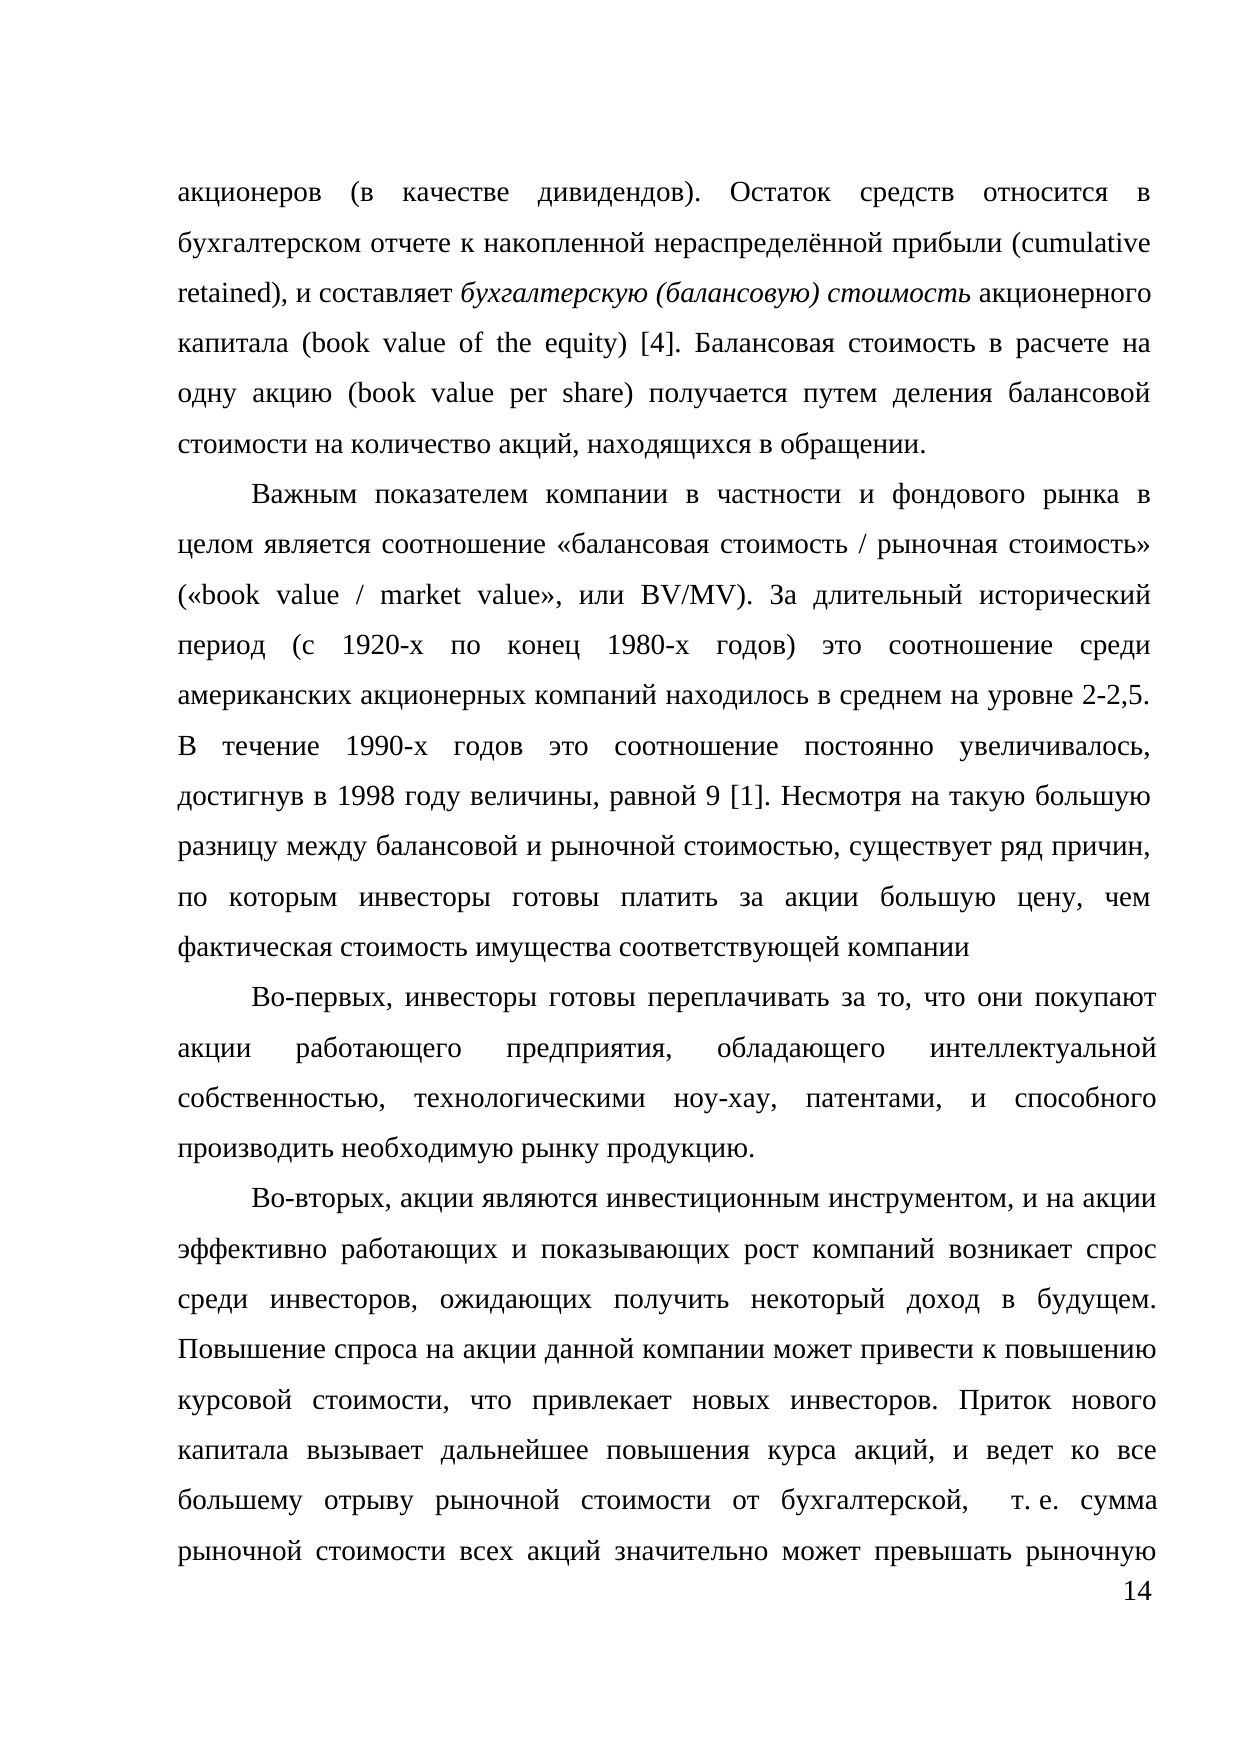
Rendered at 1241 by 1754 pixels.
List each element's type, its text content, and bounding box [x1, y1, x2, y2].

text Во-вторых, акции являются инвестиционным инструментом, и на акции эффективно работающих и показывающих рост компаний возникает спрос среди инвесторов, ожидающих получить некоторый доход в будущем. Повышение спроса на акции данной компании может привести к повышению курсовой стоимости, что привлекает новых инвесторов. Приток нового капитала вызывает дальнейшее повышения курса акций, и ведет ко все большему отрыву рыночной стоимости от бухгалтерской, т. е. сумма рыночной стоимости всех акций значительно может превышать рыночную [177, 1181, 1157, 1566]
text Во-первых, инвесторы готовы переплачивать за то, что они покупают акции работающего предприятия, обладающего интеллектуальной собственностью, технологическими ноу-хау, патентами, и способного производить необходимую рынку продукцию. [177, 979, 1157, 1164]
text акционеров (в качестве дивидендов). Остаток средств относится в бухгалтерском отчете к накопленной нераспределённой прибыли (cumulative retained), и составляет бухгалтерскую (балансовую) стоимость акционерного капитала (book value of the equity) [4]. Балансовая стоимость в расчете на одну акцию (book value per share) получается путем деления балансовой стоимости на количество акций, находящихся в обращении. [177, 174, 1152, 459]
text Важным показателем компании в частности и фондового рынка в целом является соотношение «балансовая стоимость / рыночная стоимость» («book value / market value», или BV/MV). За длительный исторический период (с 1920-х по конец 1980-х годов) это соотношение среди американских акционерных компаний находилось в среднем на уровне 2-2,5. В течение 1990-х годов это соотношение постоянно увеличивалось, достигнув в 1998 году величины, равной 9 [1]. Несмотря на такую большую разницу между балансовой и рыночной стоимостью, существует ряд причин, по которым инвесторы готовы платить за акции большую цену, чем фактическая стоимость имущества соответствующей компании [177, 476, 1152, 963]
